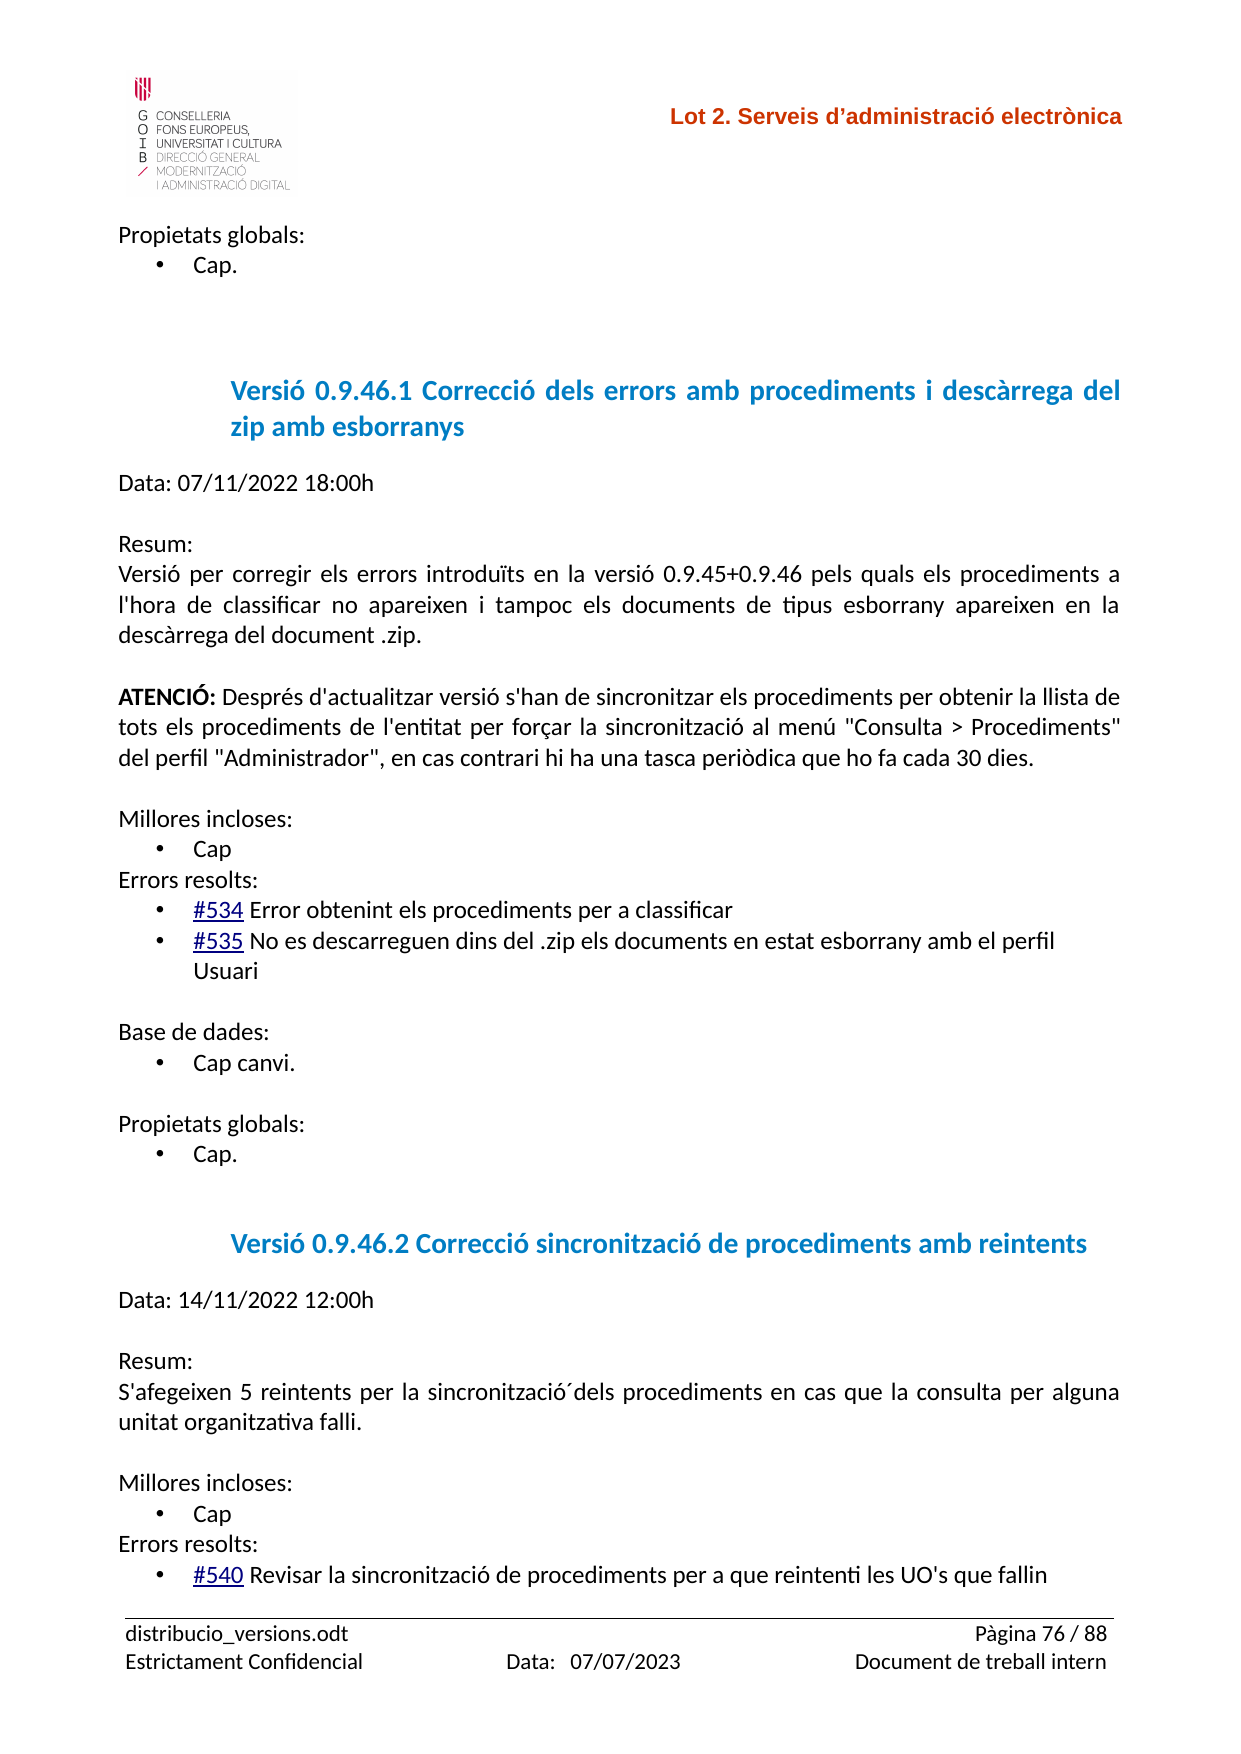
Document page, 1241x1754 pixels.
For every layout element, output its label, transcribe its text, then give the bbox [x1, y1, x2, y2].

text Data: 14/11/2022 12:00h [118, 1284, 1122, 1315]
list #534 Error obtenint els procediments per a classificar [156, 894, 1122, 925]
list Cap. [156, 250, 1122, 280]
text Errors resolts: [118, 864, 1122, 894]
text Base de dades: [118, 1016, 1122, 1047]
text ATENCIÓ: Després d'actualitzar versió s'han de sincronitzar els procediments per obtenir la llista de tots els procediments de l'entitat per forçar la sincronització al menú "Consulta > Procediments" del perfil "Administrador", en cas contrari hi ha una tasca periòdica que ho fa cada 30 dies. [118, 681, 1122, 772]
text Versió per corregir els errors introduïts en la versió 0.9.45+0.9.46 pels quals els procediments a l'hora de classificar no apareixen i tampoc els documents de tipus esborrany apareixen en la descàrrega del document .zip. [118, 558, 1122, 650]
list #540 Revisar la sincronització de procediments per a que reintenti les UO's que fallin [156, 1559, 1122, 1590]
text Millores incloses: [118, 1468, 1122, 1498]
list #535 No es descarreguen dins del .zip els documents en estat esborrany amb el perfil Usuari [156, 925, 1122, 986]
text Data: 07/11/2022 18:00h [118, 467, 1122, 497]
text Resum: [118, 528, 1122, 558]
text S'afegeixen 5 reintents per la sincronització´dels procediments en cas que la consulta per alguna unitat organitzativa falli. [118, 1376, 1122, 1437]
text Errors resolts: [118, 1529, 1122, 1559]
text Millores incloses: [118, 803, 1122, 833]
list Cap canvi. [156, 1047, 1122, 1077]
list Cap [156, 833, 1122, 864]
list Cap. [156, 1138, 1122, 1169]
subtitle Versió 0.9.46.2 Correcció sincronització de procediments amb reintents [153, 1225, 1122, 1261]
list Cap [156, 1498, 1122, 1529]
picture [126, 70, 299, 197]
text Propietats globals: [118, 1108, 1122, 1138]
text Resum: [118, 1346, 1122, 1376]
text Propietats globals: [118, 219, 1122, 250]
subtitle Versió 0.9.46.1 Correcció dels errors amb procediments i descàrrega del zip amb esborranys [153, 372, 1122, 443]
